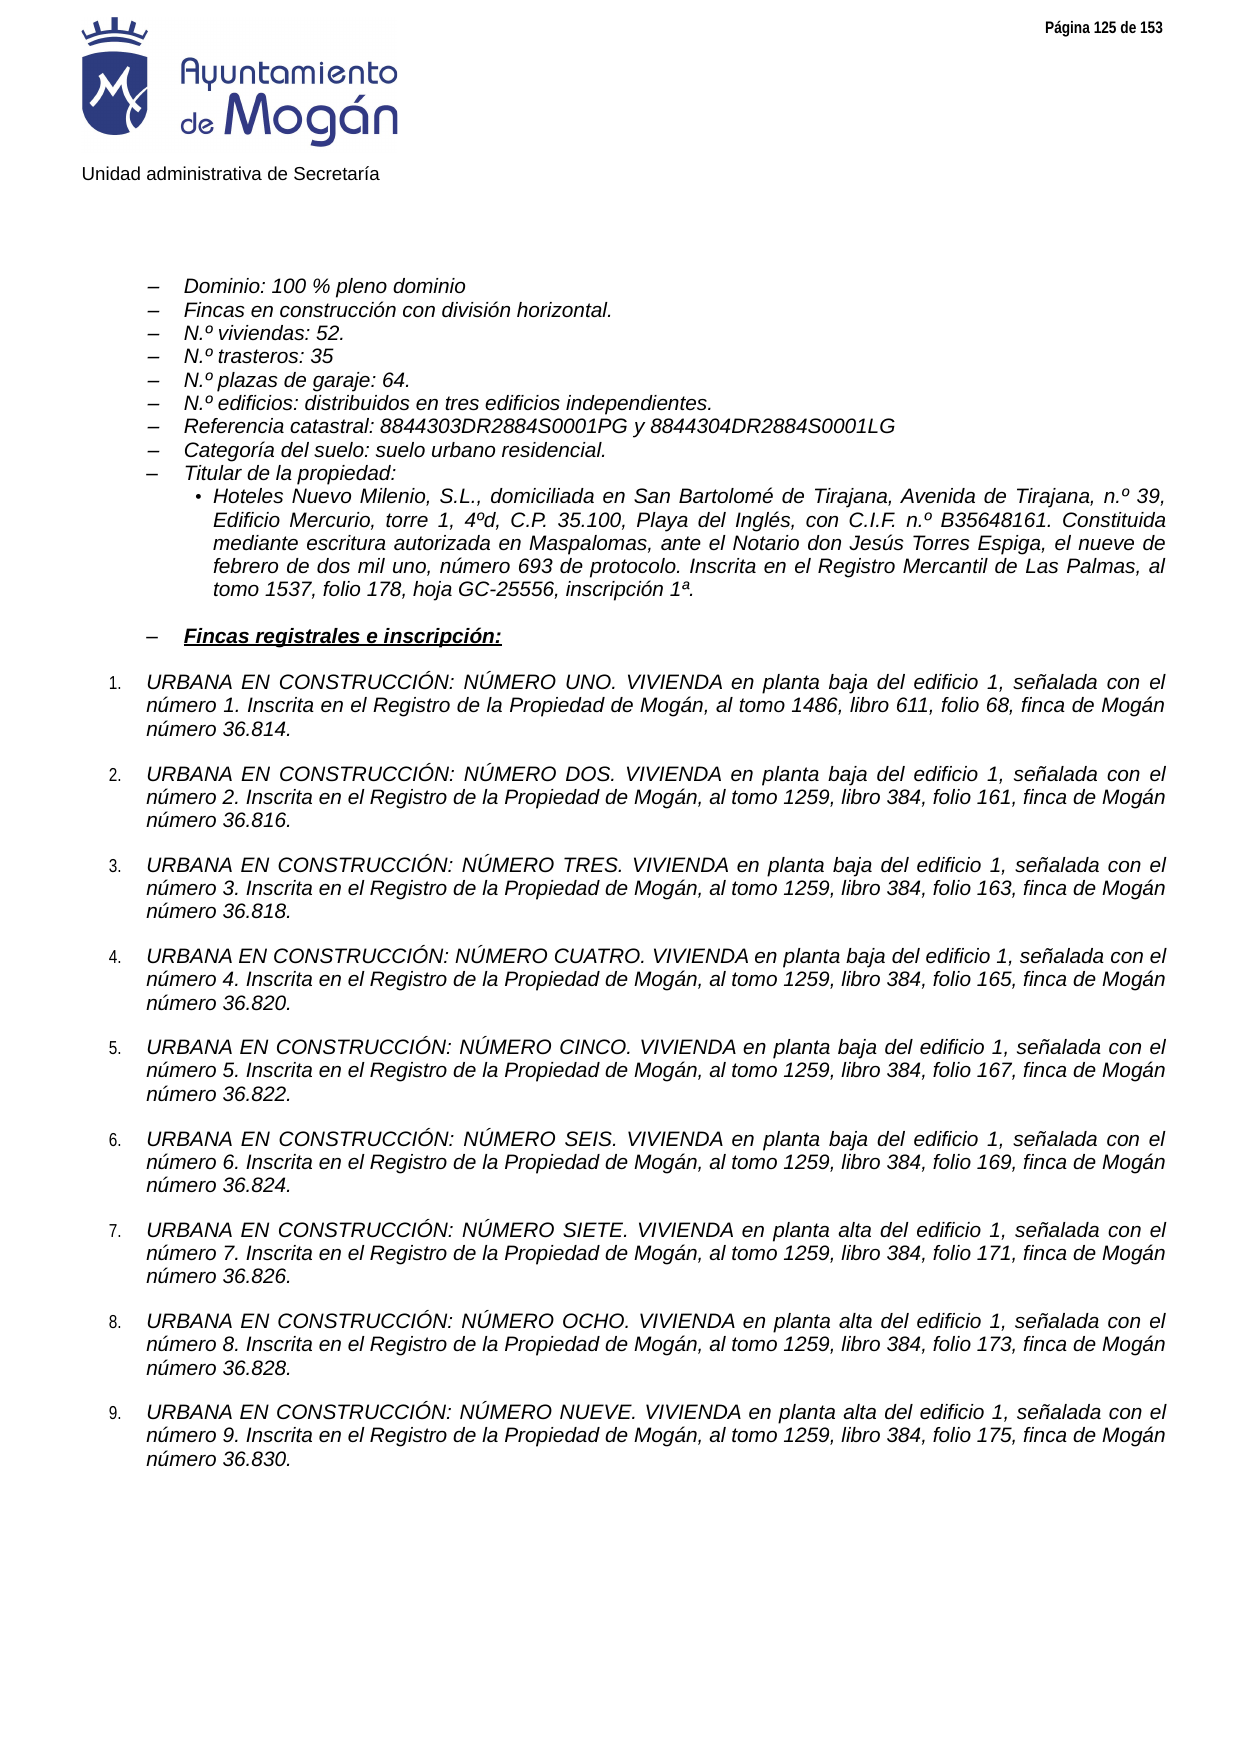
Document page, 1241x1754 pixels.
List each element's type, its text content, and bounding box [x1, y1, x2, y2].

list Dominio: 100 % pleno dominio [146, 275, 1169, 298]
list Fincas registrales e inscripción: [146, 624, 1169, 648]
list URBANA EN CONSTRUCCIÓN: NÚMERO SEIS. VIVIENDA en planta baja del edificio 1, señalada con el número 6. Inscrita en el Registro de la Propiedad de Mogán, al tomo 1259, libro 384, folio 169, finca de Mogán número 36.824. [108, 1127, 1169, 1197]
list Referencia catastral: 8844303DR2884S0001PG y 8844304DR2884S0001LG [146, 415, 1169, 438]
list URBANA EN CONSTRUCCIÓN: NÚMERO OCHO. VIVIENDA en planta alta del edificio 1, señalada con el número 8. Inscrita en el Registro de la Propiedad de Mogán, al tomo 1259, libro 384, folio 173, finca de Mogán número 36.828. [108, 1309, 1169, 1379]
list N.º plazas de garaje: 64. [146, 368, 1169, 392]
list URBANA EN CONSTRUCCIÓN: NÚMERO CINCO. VIVIENDA en planta baja del edificio 1, señalada con el número 5. Inscrita en el Registro de la Propiedad de Mogán, al tomo 1259, libro 384, folio 167, finca de Mogán número 36.822. [108, 1036, 1169, 1106]
list Categoría del suelo: suelo urbano residencial. [146, 438, 1169, 462]
list URBANA EN CONSTRUCCIÓN: NÚMERO SIETE. VIVIENDA en planta alta del edificio 1, señalada con el número 7. Inscrita en el Registro de la Propiedad de Mogán, al tomo 1259, libro 384, folio 171, finca de Mogán número 36.826. [108, 1218, 1169, 1288]
list URBANA EN CONSTRUCCIÓN: NÚMERO DOS. VIVIENDA en planta baja del edificio 1, señalada con el número 2. Inscrita en el Registro de la Propiedad de Mogán, al tomo 1259, libro 384, folio 161, finca de Mogán número 36.816. [108, 762, 1169, 832]
list N.º edificios: distribuidos en tres edificios independientes. [146, 392, 1169, 415]
list URBANA EN CONSTRUCCIÓN: NÚMERO UNO. VIVIENDA en planta baja del edificio 1, señalada con el número 1. Inscrita en el Registro de la Propiedad de Mogán, al tomo 1486, libro 611, folio 68, finca de Mogán número 36.814. [108, 671, 1169, 741]
list N.º trasteros: 35 [146, 345, 1169, 368]
list URBANA EN CONSTRUCCIÓN: NÚMERO NUEVE. VIVIENDA en planta alta del edificio 1, señalada con el número 9. Inscrita en el Registro de la Propiedad de Mogán, al tomo 1259, libro 384, folio 175, finca de Mogán número 36.830. [108, 1401, 1169, 1471]
list URBANA EN CONSTRUCCIÓN: NÚMERO CUATRO. VIVIENDA en planta baja del edificio 1, señalada con el número 4. Inscrita en el Registro de la Propiedad de Mogán, al tomo 1259, libro 384, folio 165, finca de Mogán número 36.820. [108, 944, 1169, 1014]
list URBANA EN CONSTRUCCIÓN: NÚMERO TRES. VIVIENDA en planta baja del edificio 1, señalada con el número 3. Inscrita en el Registro de la Propiedad de Mogán, al tomo 1259, libro 384, folio 163, finca de Mogán número 36.818. [108, 853, 1169, 923]
list N.º viviendas: 52. [146, 322, 1169, 345]
list Fincas en construcción con división horizontal. [146, 298, 1169, 322]
list Hoteles Nuevo Milenio, S.L., domiciliada en San Bartolomé de Tirajana, Avenida de Tirajana, n.º 39, Edificio Mercurio, torre 1, 4ºd, C.P. 35.100, Playa del Inglés, con C.I.F. n.º B35648161. Constituida mediante escritura autorizada en Maspalomas, ante el Notario don Jesús Torres Espiga, el nueve de febrero de dos mil uno, número 693 de protocolo. Inscrita en el Registro Mercantil de Las Palmas, al tomo 1537, folio 178, hoja GC-25556, inscripción 1ª. [195, 485, 1169, 601]
list Titular de la propiedad: [146, 462, 1169, 485]
picture [81, 17, 398, 153]
